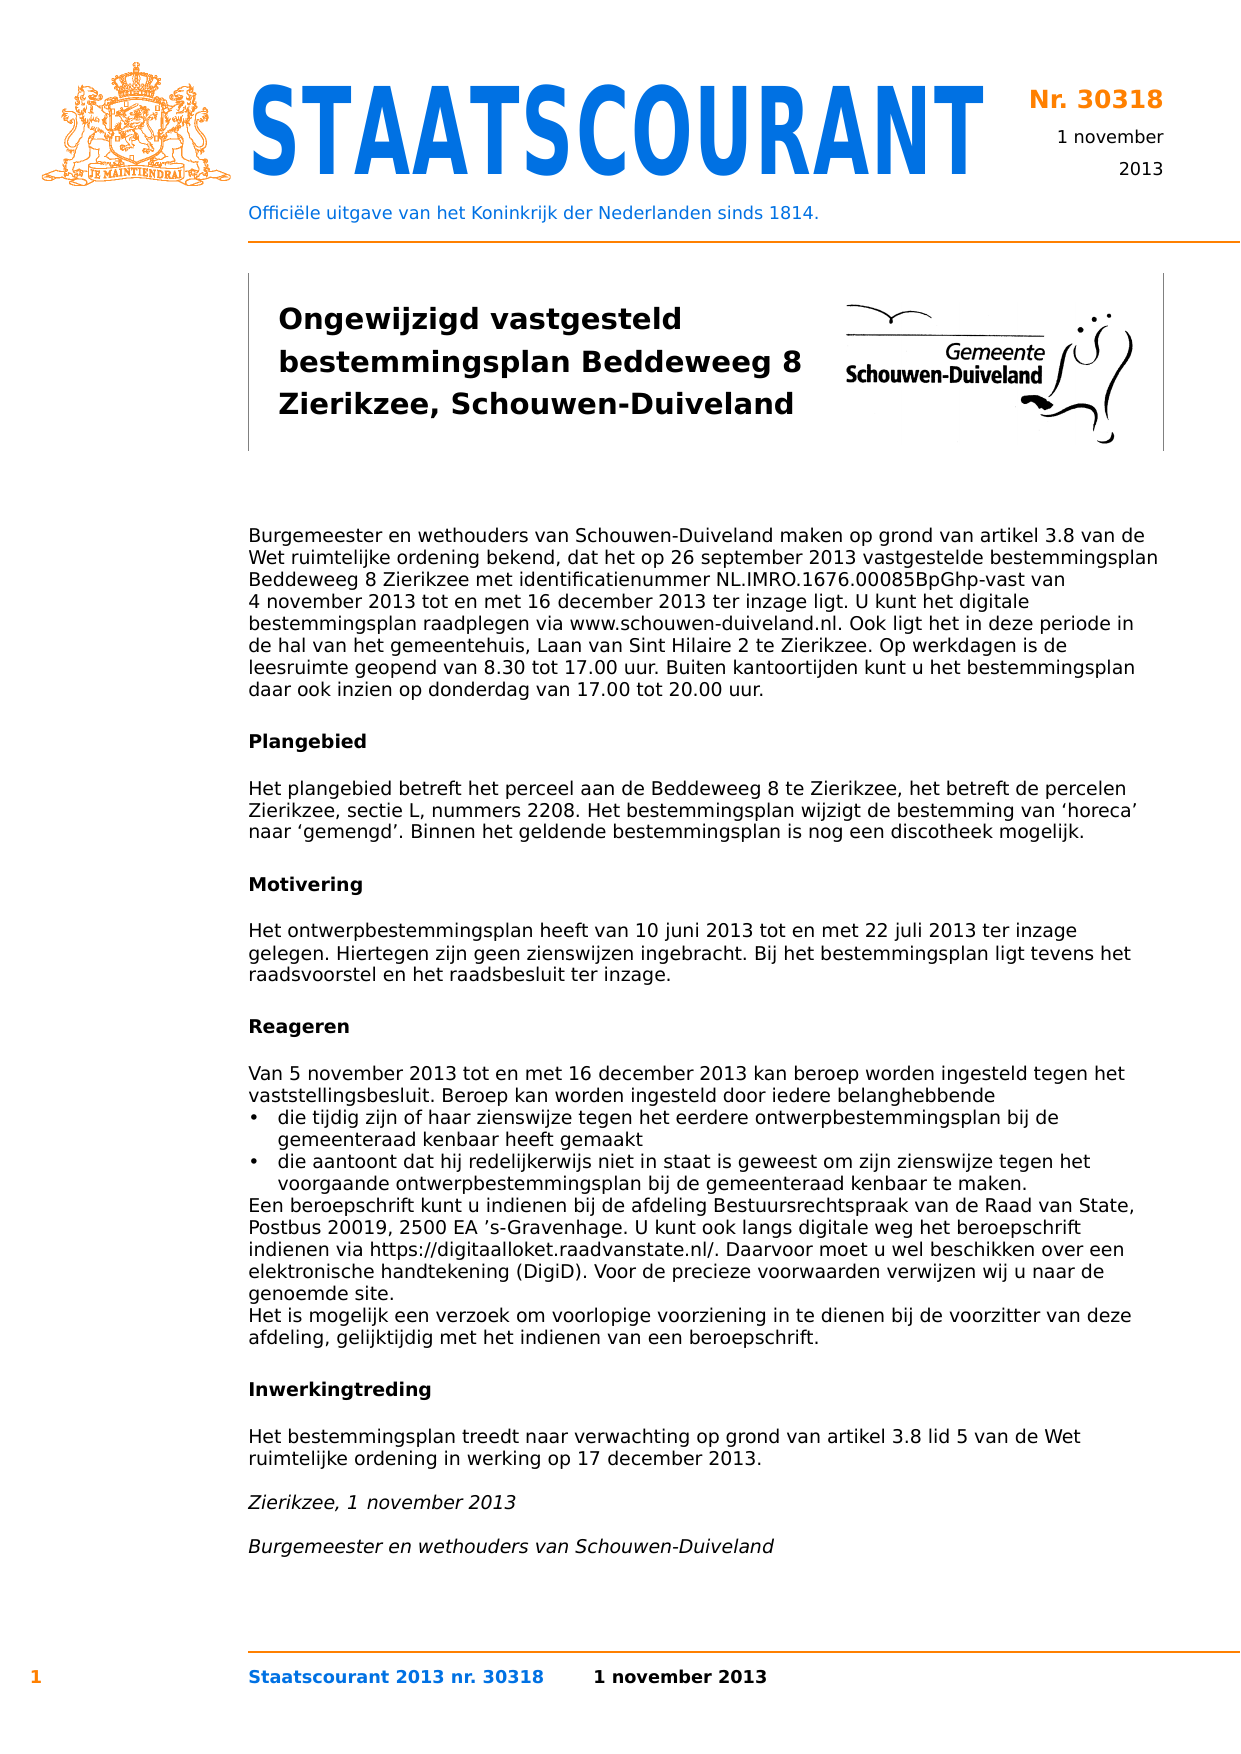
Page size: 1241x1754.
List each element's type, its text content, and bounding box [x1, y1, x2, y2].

text Burgemeester en wethouders van Schouwen-Duiveland [248, 1536, 1163, 1558]
picture [41, 62, 231, 186]
text • die aantoont dat hij redelijkerwijs niet in staat is geweest om zijn zienswijze tegen het voorgaande ontwerpbestemmingsplan bij de gemeenteraad kenbaar te maken. [248, 1151, 1163, 1195]
text Van 5 november 2013 tot en met 16 december 2013 kan beroep worden ingesteld tegen het vaststellingsbesluit. Beroep kan worden ingesteld door iedere belanghebbende [248, 1063, 1163, 1107]
text Burgemeester en wethouders van Schouwen-Duiveland maken op grond van artikel 3.8 van de Wet ruimtelijke ordening bekend, dat het op 26 september 2013 vastgestelde bestemmingsplan Beddeweeg 8 Zierikzee met identificatienummer NL.IMRO.1676.00085BpGhp-vast van 4 november 2013 tot en met 16 december 2013 ter inzage ligt. U kunt het digitale bestemmingsplan raadplegen via www.schouwen-duiveland.nl. Ook ligt het in deze periode in de hal van het gemeentehuis, Laan van Sint Hilaire 2 te Zierikzee. Op werkdagen is de leesruimte geopend van 8.30 tot 17.00 uur. Buiten kantoortijden kunt u het bestemmingsplan daar ook inzien op donderdag van 17.00 tot 20.00 uur. [248, 525, 1163, 701]
text Het plangebied betreft het perceel aan de Beddeweeg 8 te Zierikzee, het betreft de percelen Zierikzee, sectie L, nummers 2208. Het bestemmingsplan wijzigt de bestemming van ‘horeca’ naar ‘gemengd’. Binnen het geldende bestemmingsplan is nog een discotheek mogelijk. [248, 777, 1163, 843]
subtitle Plangebied [248, 731, 1163, 752]
table_cell 1 november [998, 121, 1240, 153]
subtitle Inwerkingtreding [248, 1379, 1163, 1401]
text Het ontwerpbestemmingsplan heeft van 10 juni 2013 tot en met 22 juli 2013 ter inzage gelegen. Hiertegen zijn geen zienswijzen ingebracht. Bij het bestemmingsplan ligt tevens het raadsvoorstel en het raadsbesluit ter inzage. [248, 920, 1163, 986]
text Het is mogelijk een verzoek om voorlopige voorziening in te dienen bij de voorzitter van deze afdeling, gelijktijdig met het indienen van een beroepschrift. [248, 1305, 1163, 1349]
table_header STAATSCOURANT [248, 62, 998, 203]
text • die tijdig zijn of haar zienswijze tegen het eerdere ontwerpbestemmingsplan bij de gemeenteraad kenbaar heeft gemaakt [248, 1107, 1163, 1151]
table_header Nr. 30318 [998, 62, 1240, 121]
table_cell 2013 [998, 153, 1240, 203]
subtitle Ongewijzigd vastgesteld bestemmingsplan Beddeweeg 8 Zierikzee, Schouwen-Duiveland [249, 273, 1163, 302]
subtitle Reageren [248, 1016, 1163, 1038]
text Een beroepschrift kunt u indienen bij de afdeling Bestuursrechtspraak van de Raad van State, Postbus 20019, 2500 EA ’s-Gravenhage. U kunt ook langs digitale weg het beroepschrift indienen via https://digitaalloket.raadvanstate.nl/. Daarvoor moet u wel beschikken over een elektronische handtekening (DigiD). Voor de precieze voorwaarden verwijzen wij u naar de genoemde site. [248, 1195, 1163, 1305]
table_cell Officiële uitgave van het Koninkrijk der Nederlanden sinds 1814. [248, 203, 1240, 241]
text Zierikzee, 1 november 2013 [248, 1492, 1163, 1514]
picture [844, 302, 1134, 445]
text Het bestemmingsplan treedt naar verwachting op grond van artikel 3.8 lid 5 van de Wet ruimtelijke ordening in werking op 17 december 2013. [248, 1426, 1163, 1470]
subtitle Motivering [248, 873, 1163, 895]
table_header [25, 62, 248, 241]
